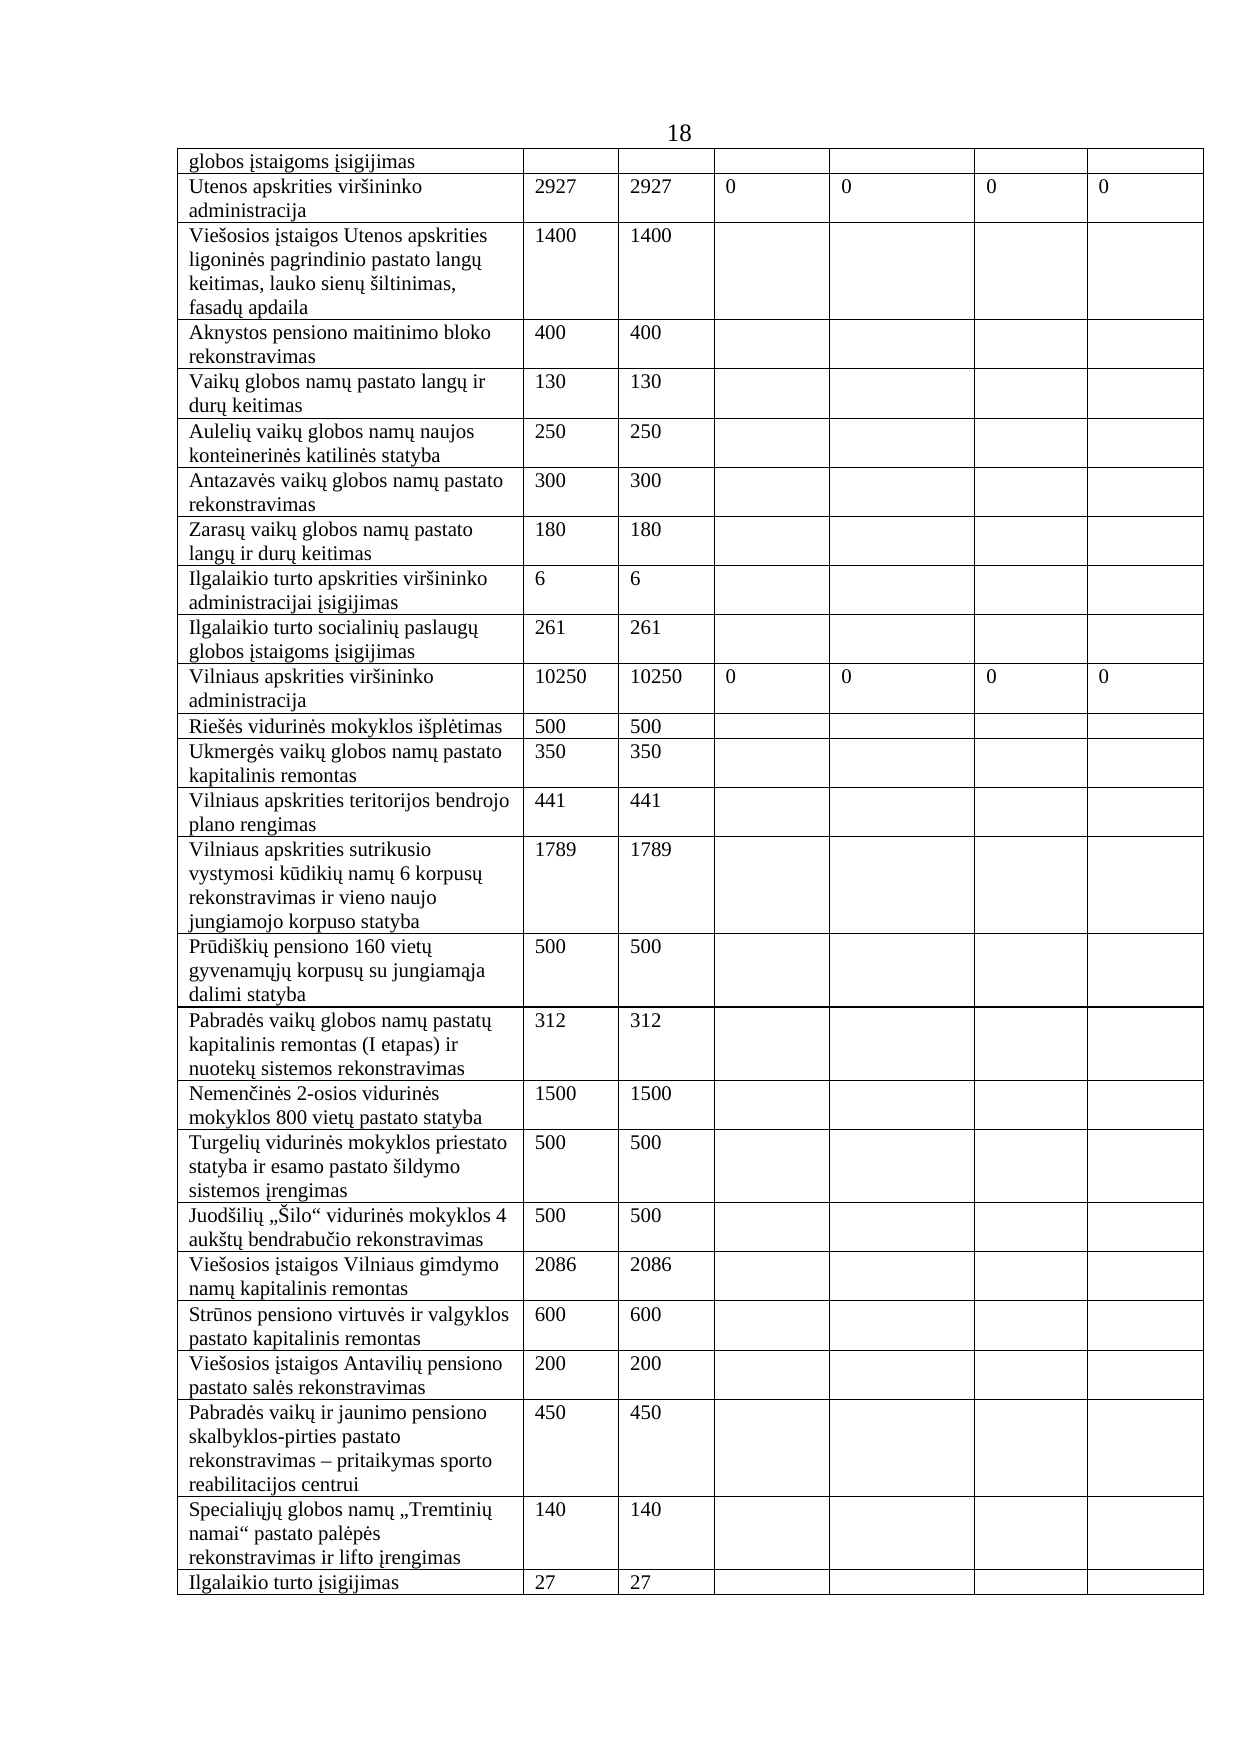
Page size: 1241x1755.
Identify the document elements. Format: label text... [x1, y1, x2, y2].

table_cell 261 [619, 615, 714, 663]
table_cell [830, 149, 974, 173]
table_cell [1088, 714, 1203, 738]
table_cell [715, 566, 829, 614]
table_cell [830, 369, 974, 417]
table_cell [715, 517, 829, 565]
table_cell 2927 [619, 174, 714, 222]
table_cell 0 [715, 664, 829, 712]
table_cell [830, 1400, 974, 1496]
table_cell [975, 837, 1087, 933]
table_cell [715, 223, 829, 319]
table_cell [1088, 1497, 1203, 1569]
table_cell 10250 [619, 664, 714, 712]
table_cell Nemenčinės 2-osios vidurinės mokyklos 800 vietų pastato statyba [178, 1081, 523, 1129]
table_cell [715, 1301, 829, 1349]
table_cell Ilgalaikio turto įsigijimas [178, 1570, 523, 1594]
table_cell 27 [619, 1570, 714, 1594]
table_cell Zarasų vaikų globos namų pastato langų ir durų keitimas [178, 517, 523, 565]
table_cell [830, 1497, 974, 1569]
table_cell [830, 566, 974, 614]
table_cell [975, 788, 1087, 836]
table_cell [830, 517, 974, 565]
table_cell Vilniaus apskrities viršininko administracija [178, 664, 523, 712]
table_cell Vilniaus apskrities teritorijos bendrojo plano rengimas [178, 788, 523, 836]
table_cell 180 [619, 517, 714, 565]
table_cell [1088, 1400, 1203, 1496]
table_cell 6 [619, 566, 714, 614]
table_cell 450 [524, 1400, 618, 1496]
table_cell 250 [524, 419, 618, 467]
table_cell [715, 149, 829, 173]
table_cell [715, 1008, 829, 1080]
table_cell 180 [524, 517, 618, 565]
table_cell [975, 223, 1087, 319]
table_cell [830, 934, 974, 1006]
table_cell 0 [715, 174, 829, 222]
table_cell Riešės vidurinės mokyklos išplėtimas [178, 714, 523, 738]
table_cell [830, 1081, 974, 1129]
table_cell [715, 1252, 829, 1300]
table_cell [830, 320, 974, 368]
table_cell 250 [619, 419, 714, 467]
table_cell [975, 934, 1087, 1006]
table_cell [975, 714, 1087, 738]
table_cell [1088, 468, 1203, 516]
table_cell [975, 566, 1087, 614]
table_cell 27 [524, 1570, 618, 1594]
table_cell [975, 1252, 1087, 1300]
table_cell Strūnos pensiono virtuvės ir valgyklos pastato kapitalinis remontas [178, 1301, 523, 1349]
table_cell Pabradės vaikų ir jaunimo pensiono skalbyklos-pirties pastato rekonstravimas – pritaikymas sporto reabilitacijos centrui [178, 1400, 523, 1496]
table_cell [715, 788, 829, 836]
table_cell Ukmergės vaikų globos namų pastato kapitalinis remontas [178, 739, 523, 787]
table_cell [975, 1301, 1087, 1349]
table_cell Viešosios įstaigos Antavilių pensiono pastato salės rekonstravimas [178, 1351, 523, 1399]
table_cell Ilgalaikio turto socialinių paslaugų globos įstaigoms įsigijimas [178, 615, 523, 663]
table_cell 1789 [524, 837, 618, 933]
table_cell 140 [619, 1497, 714, 1569]
table_cell 500 [524, 934, 618, 1006]
table_cell 500 [524, 714, 618, 738]
table_cell [715, 1497, 829, 1569]
table_cell [830, 1351, 974, 1399]
table_cell [1088, 223, 1203, 319]
table_cell Prūdiškių pensiono 160 vietų gyvenamųjų korpusų su jungiamąja dalimi statyba [178, 934, 523, 1006]
table_cell [1088, 615, 1203, 663]
table_cell [715, 714, 829, 738]
table_cell [715, 419, 829, 467]
table_cell [1088, 1130, 1203, 1202]
table_cell [619, 149, 714, 173]
table_cell [1088, 1081, 1203, 1129]
table_cell 1500 [524, 1081, 618, 1129]
table_cell [975, 320, 1087, 368]
table_cell [715, 615, 829, 663]
table_cell [715, 1203, 829, 1251]
table_cell [830, 837, 974, 933]
table_cell [830, 1130, 974, 1202]
table_cell 0 [1088, 664, 1203, 712]
table_cell 200 [524, 1351, 618, 1399]
table_cell [830, 739, 974, 787]
table_cell Ilgalaikio turto apskrities viršininko administracijai įsigijimas [178, 566, 523, 614]
table_cell 312 [619, 1008, 714, 1080]
table_cell 500 [619, 714, 714, 738]
table_cell [975, 419, 1087, 467]
table_cell 1789 [619, 837, 714, 933]
table_cell globos įstaigoms įsigijimas [178, 149, 523, 173]
table_cell [1088, 739, 1203, 787]
table_cell Specialiųjų globos namų „Tremtinių namai“ pastato palėpės rekonstravimas ir lifto įrengimas [178, 1497, 523, 1569]
table_cell [1088, 1008, 1203, 1080]
table_cell [830, 468, 974, 516]
table_cell 2927 [524, 174, 618, 222]
table_cell [975, 615, 1087, 663]
table_cell [715, 837, 829, 933]
table_cell [715, 468, 829, 516]
table_cell 6 [524, 566, 618, 614]
table_cell [830, 714, 974, 738]
table_cell [975, 517, 1087, 565]
table_cell [975, 1081, 1087, 1129]
table_cell 400 [524, 320, 618, 368]
table_cell 10250 [524, 664, 618, 712]
table_cell 140 [524, 1497, 618, 1569]
table_cell [1088, 369, 1203, 417]
table_cell 0 [975, 174, 1087, 222]
table_cell [1088, 566, 1203, 614]
table_cell 600 [619, 1301, 714, 1349]
table_cell 200 [619, 1351, 714, 1399]
table_cell [715, 739, 829, 787]
table_cell [830, 1252, 974, 1300]
table_cell [830, 615, 974, 663]
table_cell [1088, 788, 1203, 836]
table_cell [1088, 1301, 1203, 1349]
table_cell Pabradės vaikų globos namų pastatų kapitalinis remontas (I etapas) ir nuotekų sistemos rekonstravimas [178, 1008, 523, 1080]
table_cell 350 [524, 739, 618, 787]
table_cell [715, 1130, 829, 1202]
table_cell Juodšilių „Šilo“ vidurinės mokyklos 4 aukštų bendrabučio rekonstravimas [178, 1203, 523, 1251]
table_cell [975, 1400, 1087, 1496]
table_cell Turgelių vidurinės mokyklos priestato statyba ir esamo pastato šildymo sistemos įrengimas [178, 1130, 523, 1202]
table_cell [1088, 1570, 1203, 1594]
table_cell 441 [619, 788, 714, 836]
table_cell 1400 [619, 223, 714, 319]
table_cell [975, 1008, 1087, 1080]
table_cell [975, 1497, 1087, 1569]
table_cell [830, 1301, 974, 1349]
table_cell Utenos apskrities viršininko administracija [178, 174, 523, 222]
table_cell [975, 1570, 1087, 1594]
table_cell 350 [619, 739, 714, 787]
table_cell 441 [524, 788, 618, 836]
table_cell [715, 1570, 829, 1594]
table_cell [1088, 320, 1203, 368]
table_cell 261 [524, 615, 618, 663]
table_cell 130 [524, 369, 618, 417]
table_cell 500 [524, 1203, 618, 1251]
table_cell [1088, 419, 1203, 467]
table_cell [1088, 1351, 1203, 1399]
table_cell [975, 468, 1087, 516]
table_cell [715, 1351, 829, 1399]
table_cell 2086 [619, 1252, 714, 1300]
table_cell [715, 1081, 829, 1129]
table_cell [1088, 837, 1203, 933]
table_cell 300 [619, 468, 714, 516]
table_cell 1500 [619, 1081, 714, 1129]
table_cell Viešosios įstaigos Vilniaus gimdymo namų kapitalinis remontas [178, 1252, 523, 1300]
table_cell 500 [524, 1130, 618, 1202]
table_cell Viešosios įstaigos Utenos apskrities ligoninės pagrindinio pastato langų keitimas, lauko sienų šiltinimas, fasadų apdaila [178, 223, 523, 319]
table_cell 130 [619, 369, 714, 417]
table_cell Aulelių vaikų globos namų naujos konteinerinės katilinės statyba [178, 419, 523, 467]
table_cell Aknystos pensiono maitinimo bloko rekonstravimas [178, 320, 523, 368]
table_cell [524, 149, 618, 173]
table_cell 0 [975, 664, 1087, 712]
table_cell 500 [619, 1130, 714, 1202]
table_cell [1088, 1252, 1203, 1300]
table_cell [830, 1570, 974, 1594]
table_cell [1088, 149, 1203, 173]
table_cell [975, 1130, 1087, 1202]
table_cell [830, 223, 974, 319]
table_cell [830, 788, 974, 836]
table_cell Vaikų globos namų pastato langų ir durų keitimas [178, 369, 523, 417]
table_cell 1400 [524, 223, 618, 319]
table_cell 600 [524, 1301, 618, 1349]
table_cell [830, 1008, 974, 1080]
table_cell 400 [619, 320, 714, 368]
table_cell 2086 [524, 1252, 618, 1300]
table_cell 300 [524, 468, 618, 516]
table_cell [715, 320, 829, 368]
table_cell 0 [1088, 174, 1203, 222]
table_cell [975, 1351, 1087, 1399]
table_cell [975, 369, 1087, 417]
table_cell [1088, 1203, 1203, 1251]
table_cell 0 [830, 664, 974, 712]
table_cell Vilniaus apskrities sutrikusio vystymosi kūdikių namų 6 korpusų rekonstravimas ir vieno naujo jungiamojo korpuso statyba [178, 837, 523, 933]
table_cell [715, 1400, 829, 1496]
table_cell 500 [619, 1203, 714, 1251]
table_cell 500 [619, 934, 714, 1006]
table_cell [1088, 517, 1203, 565]
table_cell [975, 1203, 1087, 1251]
table_cell Antazavės vaikų globos namų pastato rekonstravimas [178, 468, 523, 516]
table_cell [975, 149, 1087, 173]
table_cell 0 [830, 174, 974, 222]
table_cell [715, 369, 829, 417]
table_cell [975, 739, 1087, 787]
table_cell [1088, 934, 1203, 1006]
table_cell 312 [524, 1008, 618, 1080]
table_cell [715, 934, 829, 1006]
table_cell 450 [619, 1400, 714, 1496]
table_cell [830, 1203, 974, 1251]
table_cell [830, 419, 974, 467]
